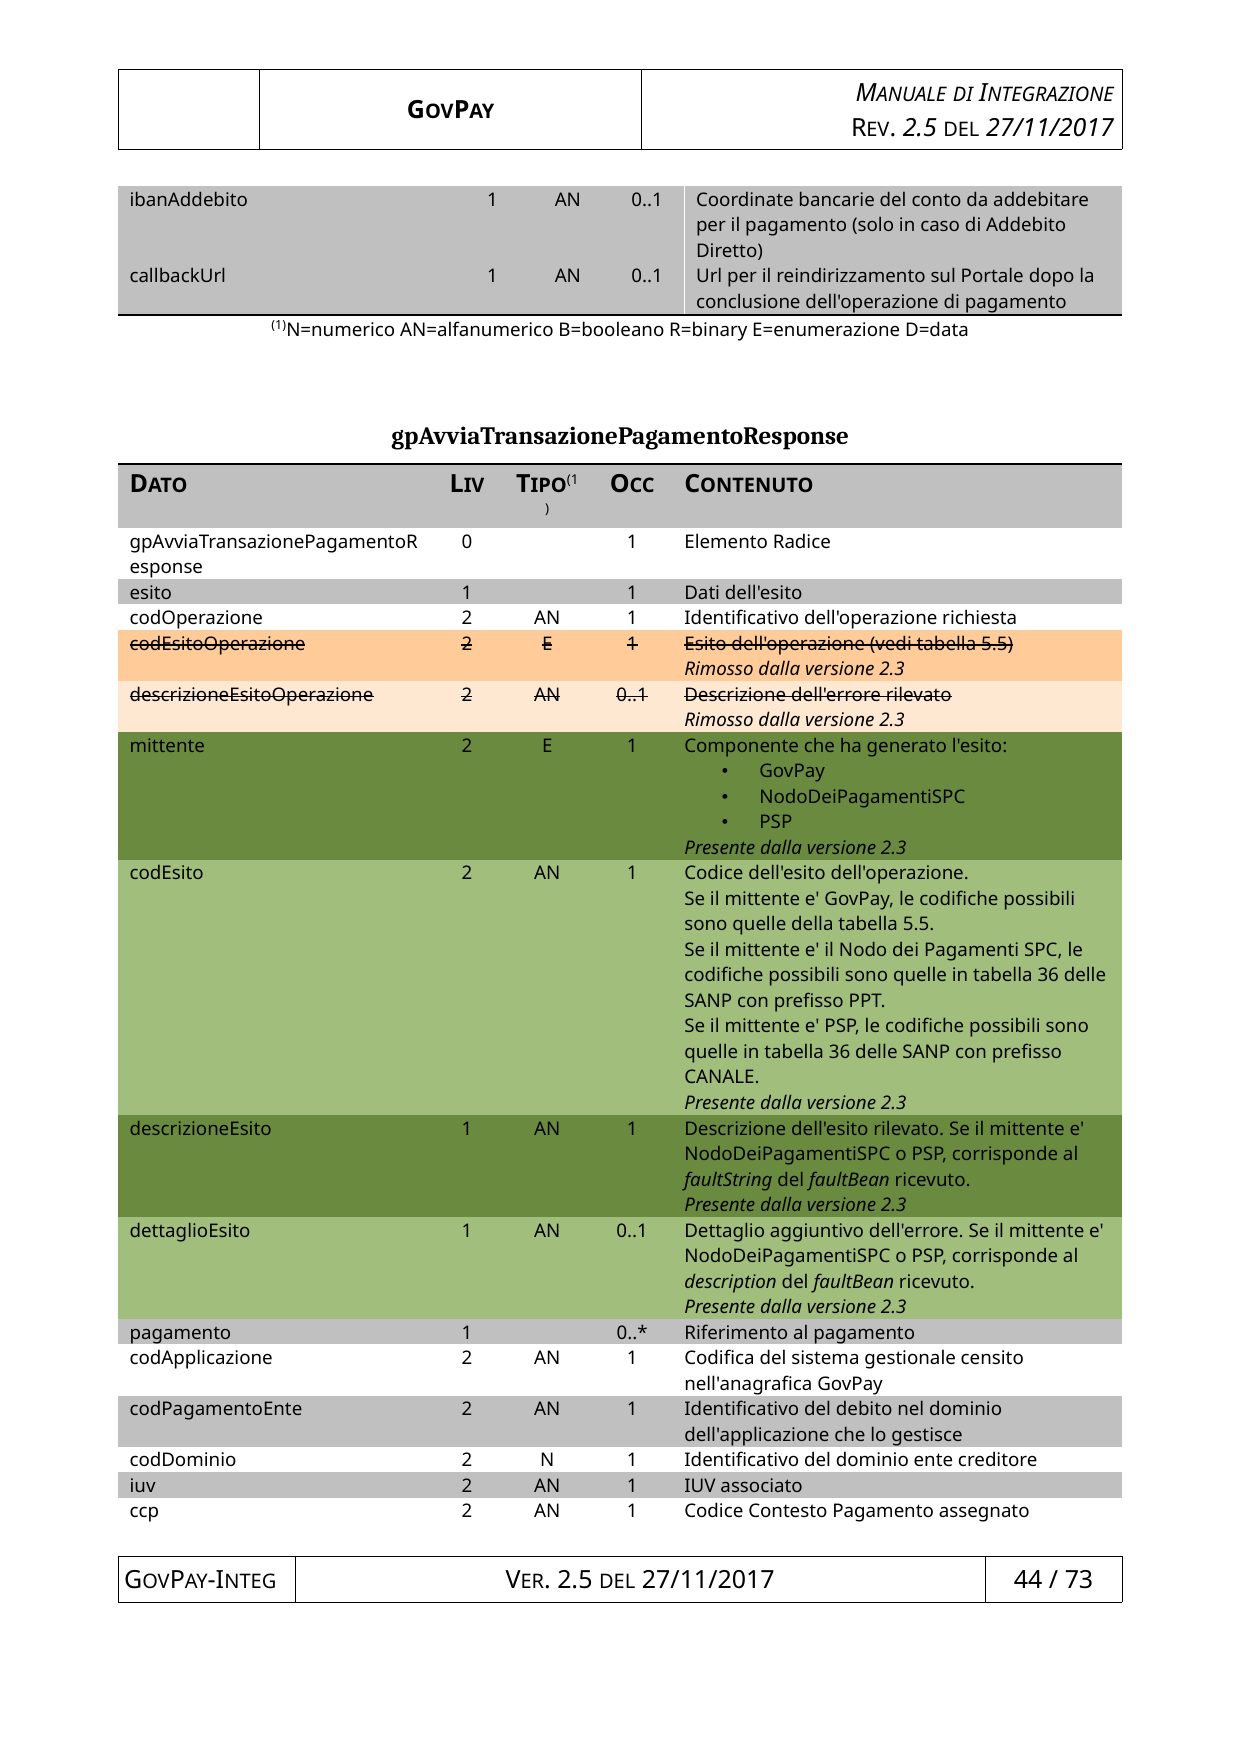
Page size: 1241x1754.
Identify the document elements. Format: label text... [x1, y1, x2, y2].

table_cell Identificativo del debito nel dominio dell'applicazione che lo gestisce [673, 1396, 1122, 1447]
table_cell 1 [431, 1217, 503, 1319]
table_cell 1 [591, 860, 673, 1115]
table_cell pagamento [118, 1319, 431, 1344]
table_cell 2 [431, 1396, 503, 1447]
table_cell 0..1 [609, 186, 684, 263]
table_cell ibanAddebito [118, 186, 458, 263]
table_cell gpAvviaTransazionePagamentoResponse [118, 528, 431, 579]
table_cell Contenuto [673, 465, 1122, 528]
table_cell dettaglioEsito [118, 1217, 431, 1319]
table_cell 2 [431, 630, 503, 681]
table_cell Occ [591, 465, 673, 528]
table_cell callbackUrl [118, 263, 458, 314]
table_cell ccp [118, 1498, 431, 1523]
table_cell codEsitoOperazione [118, 630, 431, 681]
table_cell 1 [458, 186, 526, 263]
table_cell Dato [118, 465, 431, 528]
table_cell 2 [431, 732, 503, 860]
table_cell 2 [431, 1345, 503, 1396]
table_cell AN [503, 1498, 591, 1523]
table_cell AN [503, 1345, 591, 1396]
table_cell 2 [431, 1472, 503, 1498]
table_cell 0..1 [609, 263, 684, 314]
table_cell Componente che ha generato l'esito: GovPay NodoDeiPagamentiSPC PSP Presente dalla versione 2.3 [673, 732, 1122, 860]
table_cell codEsito [118, 860, 431, 1115]
table_cell N [503, 1447, 591, 1472]
table_cell esito [118, 579, 431, 604]
table_cell AN [526, 186, 609, 263]
table_cell 2 [431, 681, 503, 732]
table_cell 1 [591, 1472, 673, 1498]
table_cell E [503, 630, 591, 681]
table_cell Identificativo del dominio ente creditore [673, 1447, 1122, 1472]
table_cell Descrizione dell'errore rilevato Rimosso dalla versione 2.3 [673, 681, 1122, 732]
table_cell Codice dell'esito dell'operazione. Se il mittente e' GovPay, le codifiche possibili sono quelle della tabella 5.5. Se il mittente e' il Nodo dei Pagamenti SPC, le codifiche possibili sono quelle in tabella 36 delle SANP con prefisso PPT. Se il mittente e' PSP, le codifiche possibili sono quelle in tabella 36 delle SANP con prefisso CANALE. Presente dalla versione 2.3 [673, 860, 1122, 1115]
table_cell AN [503, 605, 591, 630]
table_header gpAvviaTransazionePagamentoResponse [118, 422, 1122, 463]
table_cell 1 [591, 1345, 673, 1396]
table_cell 1 [431, 1319, 503, 1344]
table_cell [503, 1319, 591, 1344]
table_cell Liv [431, 465, 503, 528]
table_cell 1 [458, 263, 526, 314]
table_cell AN [503, 681, 591, 732]
table_cell 1 [591, 1498, 673, 1523]
table_cell 0 [431, 528, 503, 579]
table_cell 2 [431, 1498, 503, 1523]
table_cell 1 [591, 605, 673, 630]
table_cell descrizioneEsito [118, 1115, 431, 1217]
table_cell codApplicazione [118, 1345, 431, 1396]
table_cell 1 [591, 1447, 673, 1472]
table_cell Identificativo dell'operazione richiesta [673, 605, 1122, 630]
table_cell 2 [431, 605, 503, 630]
table_cell 1 [591, 579, 673, 604]
table_cell Codifica del sistema gestionale censito nell'anagrafica GovPay [673, 1345, 1122, 1396]
table_cell 0..* [591, 1319, 673, 1344]
table_cell 1 [431, 1115, 503, 1217]
table_cell 1 [431, 579, 503, 604]
table_cell 0..1 [591, 681, 673, 732]
table_cell Codice Contesto Pagamento assegnato [673, 1498, 1122, 1523]
table_cell AN [503, 860, 591, 1115]
table_cell 2 [431, 1447, 503, 1472]
table_cell [503, 579, 591, 604]
table_cell Dettaglio aggiuntivo dell'errore. Se il mittente e' NodoDeiPagamentiSPC o PSP, corrisponde al description del faultBean ricevuto. Presente dalla versione 2.3 [673, 1217, 1122, 1319]
table_cell codPagamentoEnte [118, 1396, 431, 1447]
table_cell Riferimento al pagamento [673, 1319, 1122, 1344]
table_cell 1 [591, 1396, 673, 1447]
table_cell Coordinate bancarie del conto da addebitare per il pagamento (solo in caso di Addebito Diretto) [685, 186, 1122, 263]
table_cell 1 [591, 732, 673, 860]
table_cell 1 [591, 630, 673, 681]
table_cell AN [503, 1472, 591, 1498]
table_cell 1 [591, 1115, 673, 1217]
text (1)N=numerico AN=alfanumerico B=booleano R=binary E=enumerazione D=data [118, 316, 1122, 341]
table_cell Elemento Radice [673, 528, 1122, 579]
table_cell 0..1 [591, 1217, 673, 1319]
table_cell [503, 528, 591, 579]
table_cell descrizioneEsitoOperazione [118, 681, 431, 732]
table_cell 1 [591, 528, 673, 579]
table_cell E [503, 732, 591, 860]
table_cell codOperazione [118, 605, 431, 630]
table_cell AN [503, 1217, 591, 1319]
table_cell Tipo(1) [503, 465, 591, 528]
table_cell Esito dell'operazione (vedi tabella 5.5) Rimosso dalla versione 2.3 [673, 630, 1122, 681]
table_cell codDominio [118, 1447, 431, 1472]
table_cell Dati dell'esito [673, 579, 1122, 604]
table_cell IUV associato [673, 1472, 1122, 1498]
table_cell AN [526, 263, 609, 314]
table_cell AN [503, 1115, 591, 1217]
table_cell AN [503, 1396, 591, 1447]
table_cell Descrizione dell'esito rilevato. Se il mittente e' NodoDeiPagamentiSPC o PSP, corrisponde al faultString del faultBean ricevuto. Presente dalla versione 2.3 [673, 1115, 1122, 1217]
table_cell mittente [118, 732, 431, 860]
table_cell 2 [431, 860, 503, 1115]
table_cell iuv [118, 1472, 431, 1498]
table_cell Url per il reindirizzamento sul Portale dopo la conclusione dell'operazione di pagamento [685, 263, 1122, 314]
